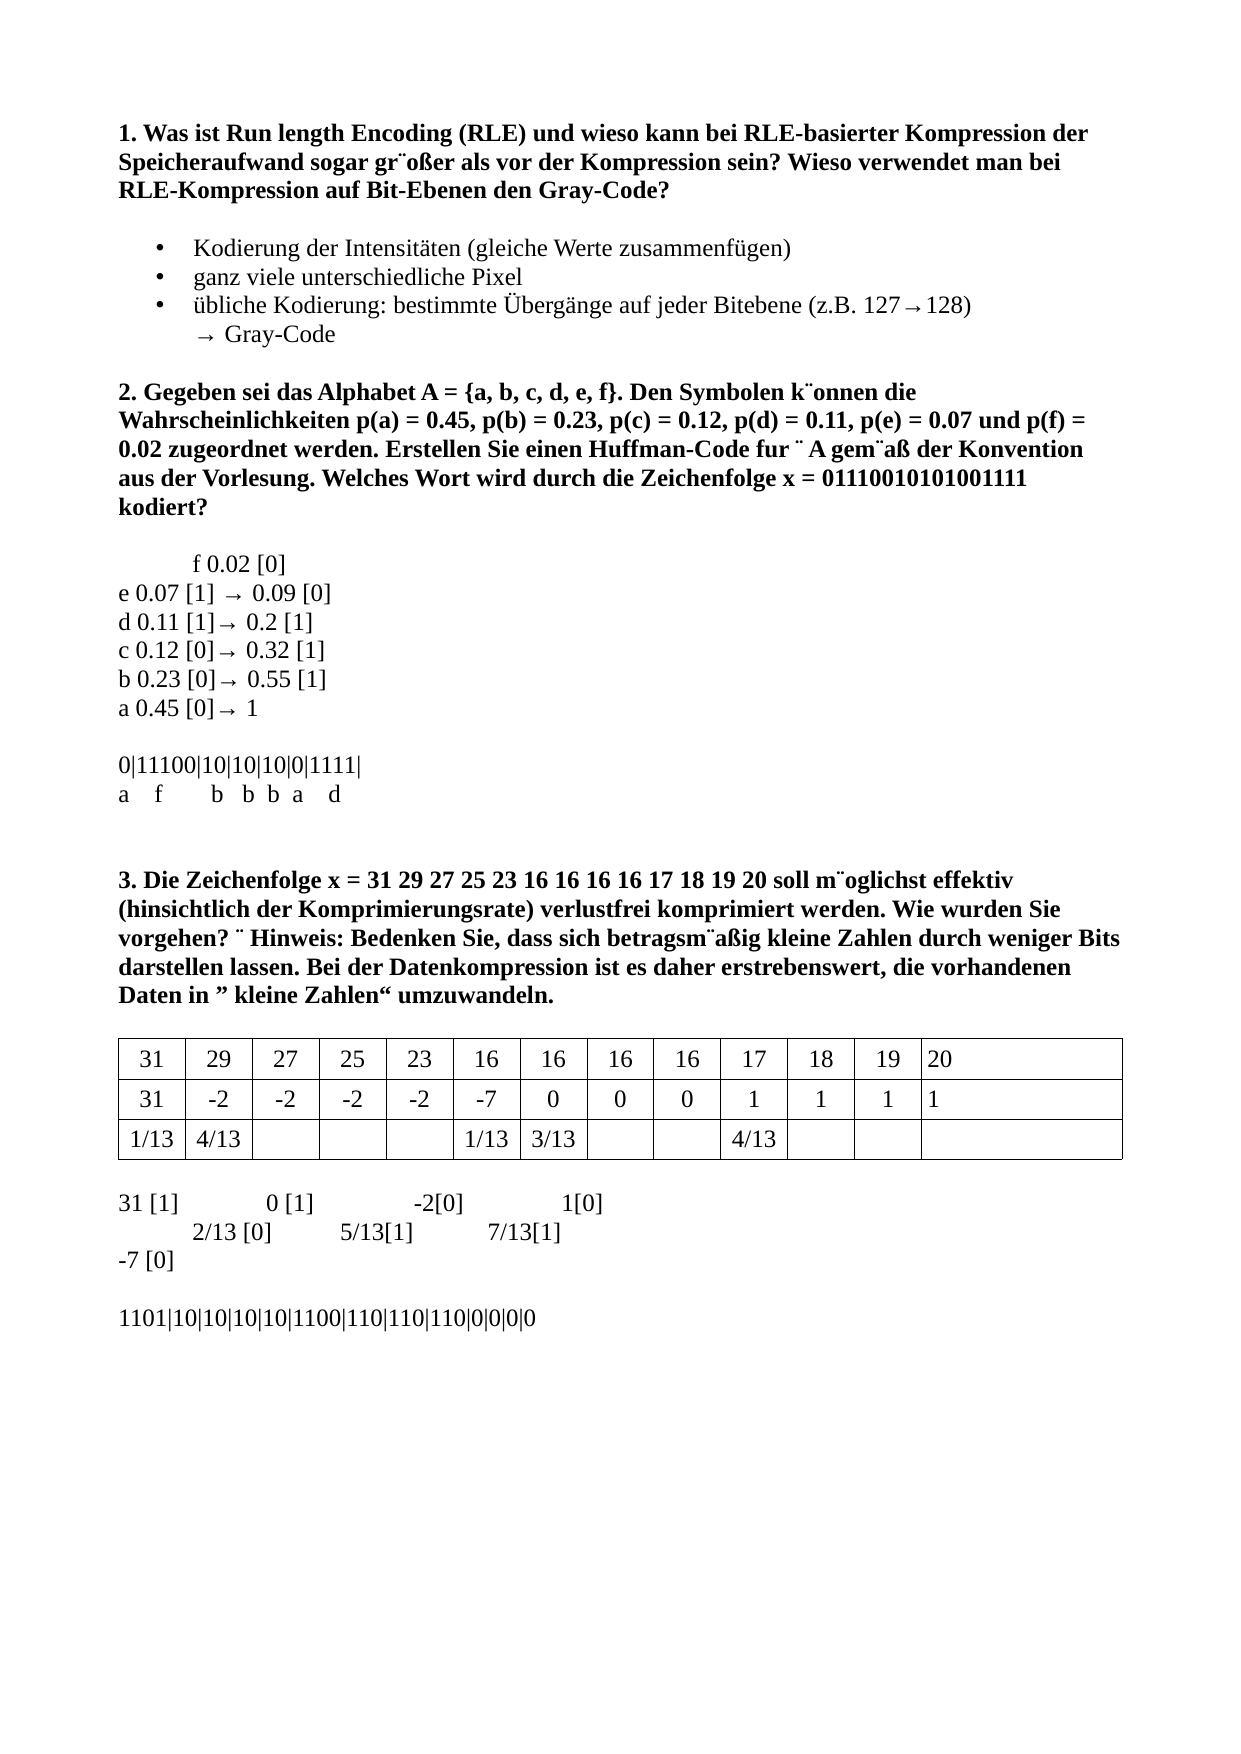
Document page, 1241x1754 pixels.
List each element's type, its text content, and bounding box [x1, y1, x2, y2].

table_cell [654, 1120, 720, 1159]
list ganz viele unterschiedliche Pixel [156, 262, 1122, 291]
table_cell 1 [855, 1080, 921, 1119]
table_header 17 [721, 1039, 787, 1078]
table_header 18 [788, 1039, 854, 1078]
table_cell 0 [521, 1080, 587, 1119]
table_cell [588, 1120, 653, 1159]
table_cell -2 [253, 1080, 319, 1119]
table_header 27 [253, 1039, 319, 1078]
table_cell 1 [922, 1080, 1122, 1119]
list übliche Kodierung: bestimmte Übergänge auf jeder Bitebene (z.B. 127→128) → Gray-Code [156, 291, 1122, 348]
table_cell 1 [721, 1080, 787, 1119]
table_cell 1/13 [119, 1120, 185, 1159]
text 2/13 [0] 5/13[1] 7/13[1] [118, 1217, 1122, 1245]
table_cell [253, 1120, 319, 1159]
table_header 31 [119, 1039, 185, 1078]
table_header 29 [186, 1039, 252, 1078]
text b 0.23 [0]→ 0.55 [1] [118, 664, 1122, 693]
table_cell -2 [320, 1080, 386, 1119]
text f 0.02 [0] e 0.07 [1] → 0.09 [0] [118, 549, 1122, 607]
table_cell 31 [119, 1080, 185, 1119]
table_cell -2 [186, 1080, 252, 1119]
table_cell 3/13 [521, 1120, 587, 1159]
table_cell -2 [387, 1080, 453, 1119]
table_header 16 [588, 1039, 653, 1078]
table_cell -7 [454, 1080, 520, 1119]
table_cell [320, 1120, 386, 1159]
table_cell [788, 1120, 854, 1159]
table_header 16 [654, 1039, 720, 1078]
text 1101|10|10|10|10|1100|110|110|110|0|0|0|0 [118, 1303, 1122, 1562]
table_header 19 [855, 1039, 921, 1078]
table_header 25 [320, 1039, 386, 1078]
table_cell [922, 1120, 1122, 1159]
table_header 16 [521, 1039, 587, 1078]
text 3. Die Zeichenfolge x = 31 29 27 25 23 16 16 16 16 17 18 19 20 soll m¨oglichst effektiv (hinsichtlich der Komprimierungsrate) verlustfrei komprimiert werden. Wie wurden Sie vorgehen? ¨ Hinweis: Bedenken Sie, dass sich betragsm¨aßig kleine Zahlen durch weniger Bits darstellen lassen. Bei der Datenkompression ist es daher erstrebenswert, die vorhandenen Daten in ” kleine Zahlen“ umzuwandeln. [118, 866, 1122, 1009]
text 2. Gegeben sei das Alphabet A = {a, b, c, d, e, f}. Den Symbolen k¨onnen die Wahrscheinlichkeiten p(a) = 0.45, p(b) = 0.23, p(c) = 0.12, p(d) = 0.11, p(e) = 0.07 und p(f) = 0.02 zugeordnet werden. Erstellen Sie einen Huffman-Code fur ¨ A gem¨aß der Konvention aus der Vorlesung. Welches Wort wird durch die Zeichenfolge x = 01110010101001111 kodiert? [118, 377, 1122, 521]
table_cell 4/13 [721, 1120, 787, 1159]
table_cell 0 [654, 1080, 720, 1119]
table_header 23 [387, 1039, 453, 1078]
table_cell [387, 1120, 453, 1159]
text a 0.45 [0]→ 1 [118, 693, 1122, 722]
table_header 16 [454, 1039, 520, 1078]
table_cell [855, 1120, 921, 1159]
text d 0.11 [1]→ 0.2 [1] [118, 607, 1122, 636]
text 0|11100|10|10|10|0|1111| [118, 751, 1122, 779]
text 1. Was ist Run length Encoding (RLE) und wieso kann bei RLE-basierter Kompression der Speicheraufwand sogar gr¨oßer als vor der Kompression sein? Wieso verwendet man bei RLE-Kompression auf Bit-Ebenen den Gray-Code? [118, 118, 1122, 204]
table_cell 4/13 [186, 1120, 252, 1159]
table_cell 1/13 [454, 1120, 520, 1159]
table_header 20 [922, 1039, 1122, 1078]
table_cell 1 [788, 1080, 854, 1119]
table_cell 0 [588, 1080, 653, 1119]
text a f b b b a d [118, 779, 1122, 808]
text c 0.12 [0]→ 0.32 [1] [118, 636, 1122, 664]
list Kodierung der Intensitäten (gleiche Werte zusammenfügen) [156, 233, 1122, 262]
text -7 [0] [118, 1245, 1122, 1274]
text 31 [1] 0 [1] -2[0] 1[0] [118, 1188, 1122, 1217]
